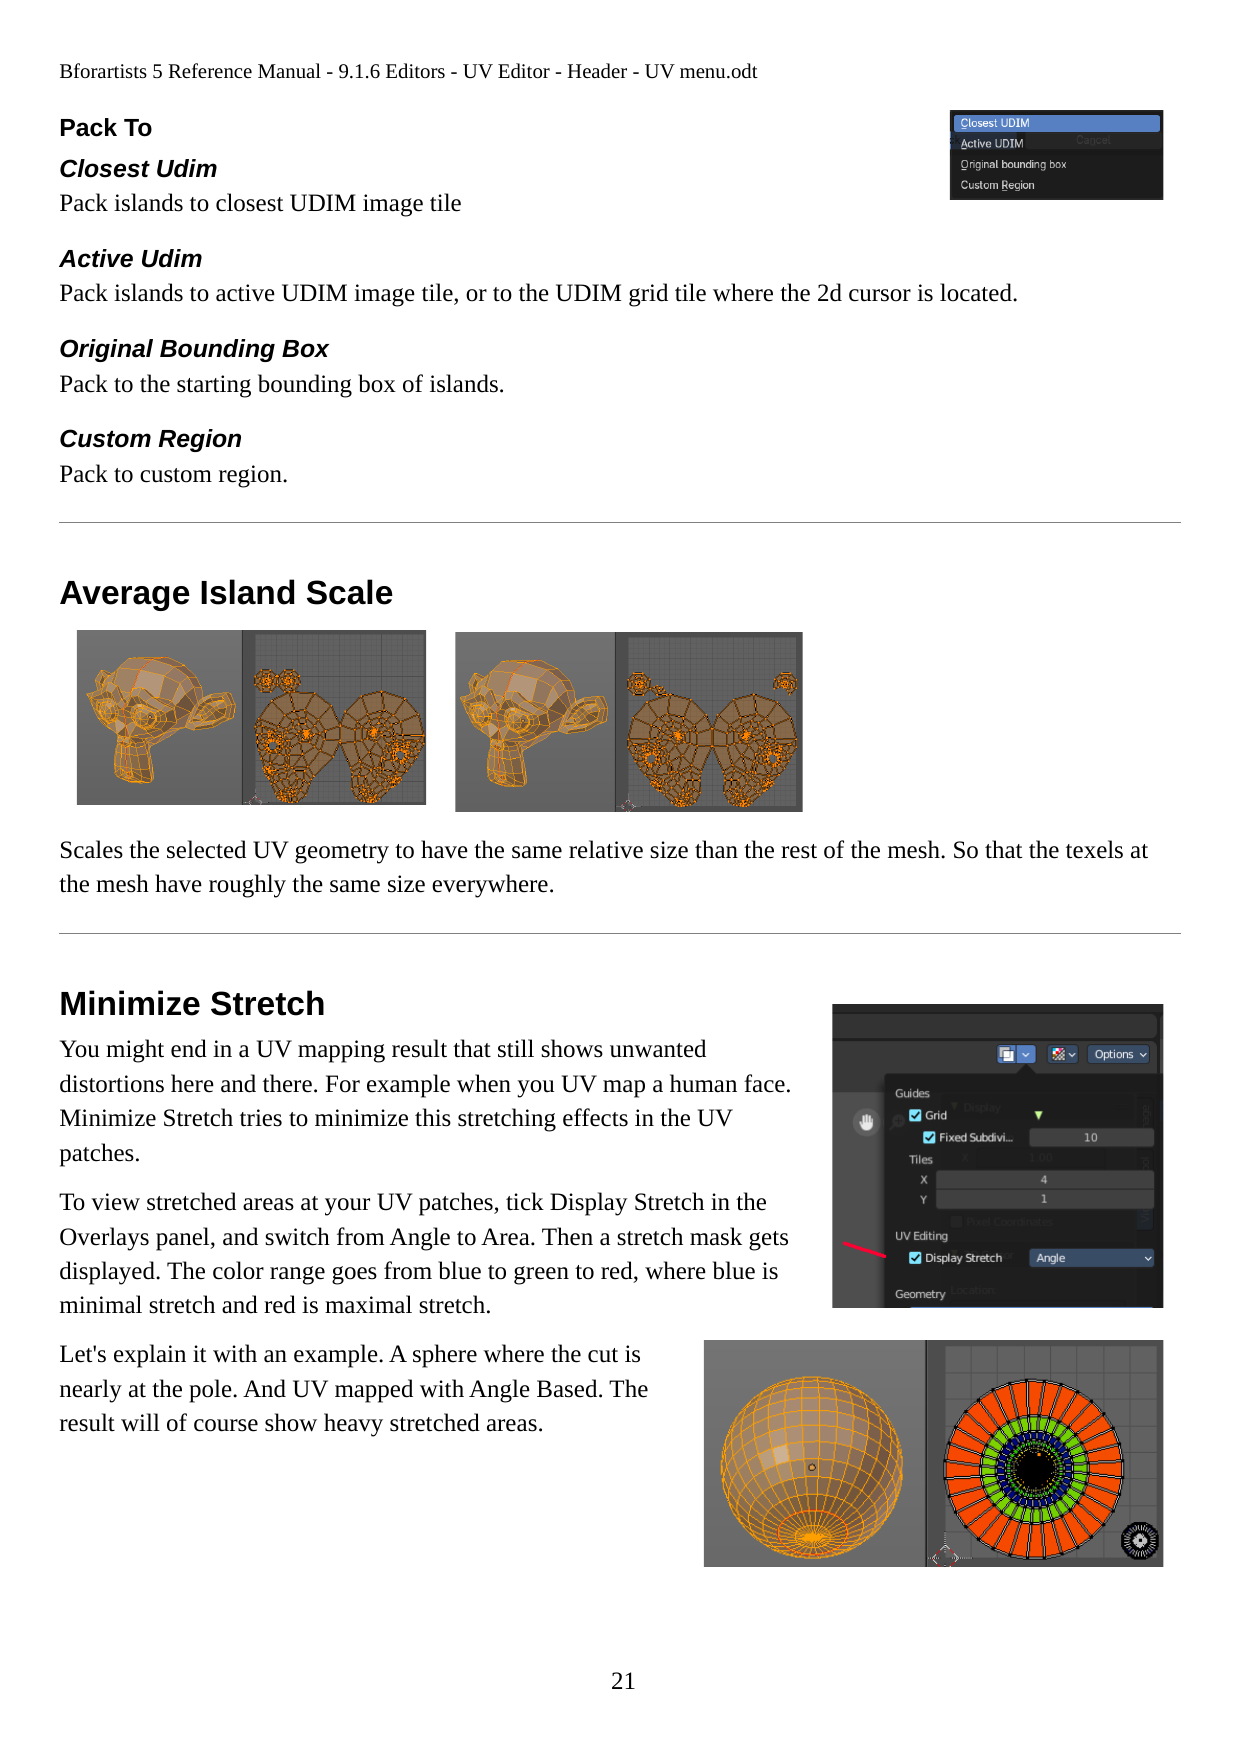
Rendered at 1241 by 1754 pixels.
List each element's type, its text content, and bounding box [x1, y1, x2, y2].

picture [703, 1340, 1164, 1567]
subtitle Custom Region [59, 424, 1181, 452]
subtitle Original Bounding Box [59, 334, 1181, 362]
text Let's explain it with an example. A sphere where the cut is nearly at the pole. And UV mapped with Angle Based. The result will of course show heavy stretched areas. [59, 1339, 1181, 1437]
text You might end in a UV mapping result that still shows unwanted distortions here and there. For example when you UV map a human face. Minimize Stretch tries to minimize this stretching effects in the UV patches. [59, 1034, 832, 1167]
picture [949, 110, 1164, 200]
subtitle Closest Udim [59, 154, 949, 182]
subtitle [1164, 154, 1181, 182]
text Pack to custom region. [59, 459, 1181, 487]
text Pack to the starting bounding box of islands. [59, 369, 1181, 397]
subtitle Active Udim [59, 244, 1181, 272]
text Pack islands to closest UDIM image tile [59, 188, 1181, 217]
picture [455, 632, 803, 812]
picture [76, 630, 427, 805]
subtitle Pack To [59, 113, 949, 141]
text To view stretched areas at your UV patches, tick Display Stretch in the Overlays panel, and switch from Angle to Area. Then a stretch mask gets displayed. The color range goes from blue to green to red, where blue is minimal stretch and red is maximal stretch. [59, 1187, 1181, 1319]
picture [832, 1004, 1164, 1308]
subtitle Minimize Stretch [59, 983, 1181, 1022]
subtitle Average Island Scale [59, 573, 1181, 611]
text Scales the selected UV geometry to have the same relative size than the rest of the mesh. So that the texels at the mesh have roughly the same size everywhere. [59, 812, 1181, 898]
subtitle [1164, 113, 1181, 141]
text Pack islands to active UDIM image tile, or to the UDIM grid tile where the 2d cursor is located. [59, 278, 1181, 307]
